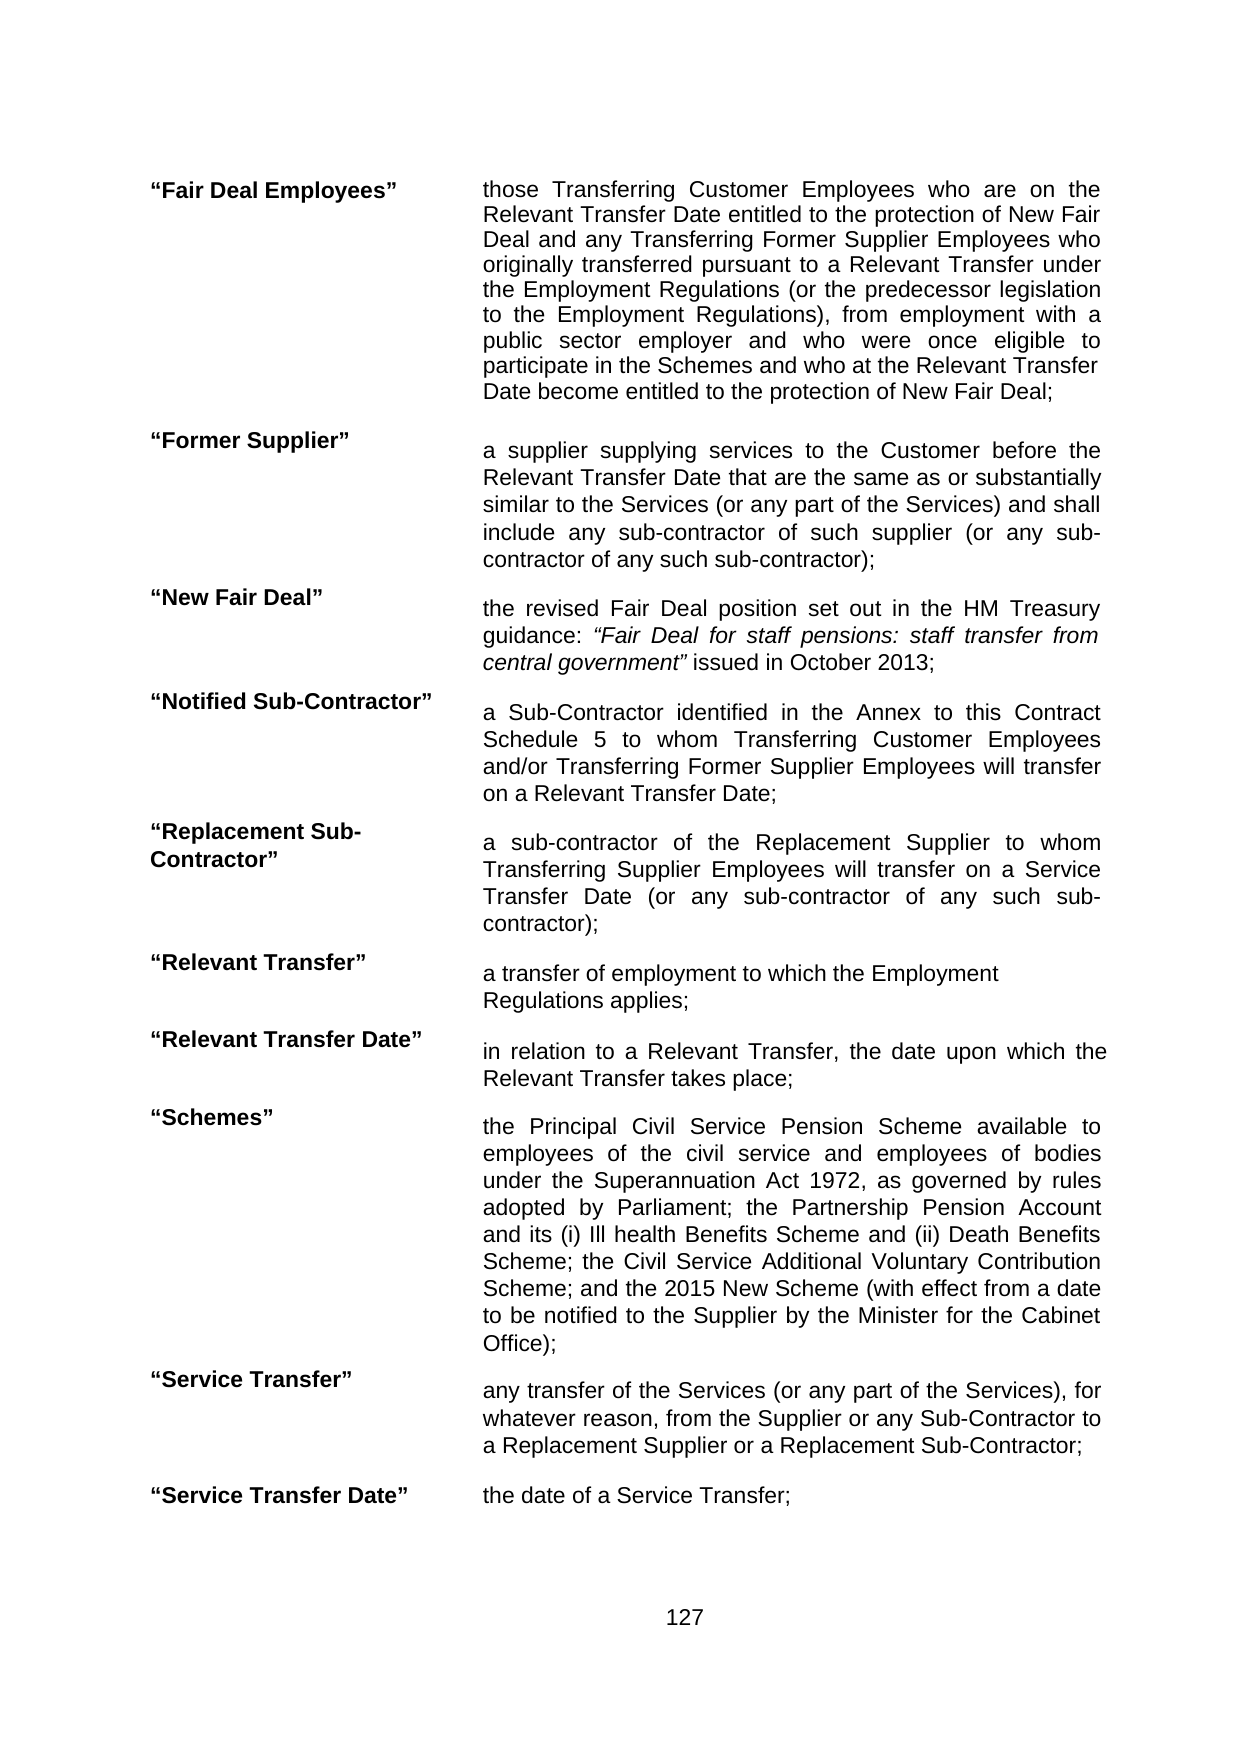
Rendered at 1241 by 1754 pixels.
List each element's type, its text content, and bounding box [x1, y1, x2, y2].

table_cell “Service Transfer Date” [150, 1470, 483, 1521]
table_cell a sub-contractor of the Replacement Supplier to whom Transferring Supplier Employees will transfer on a Service Transfer Date (or any sub-contractor of any such sub-contractor); [483, 818, 1108, 948]
table_cell the revised Fair Deal position set out in the HM Treasury guidance: “Fair Deal for staff pensions: staff transfer from central government” issued in October 2013; [483, 583, 1108, 687]
table_cell in relation to a Relevant Transfer, the date upon which the Relevant Transfer takes place; [483, 1026, 1108, 1104]
table_cell “Replacement Sub- Contractor” [150, 818, 483, 948]
table_cell “Former Supplier” [150, 427, 483, 583]
table_header those Transferring Customer Employees who are on the Relevant Transfer Date entitled to the protection of New Fair Deal and any Transferring Former Supplier Employees who originally transferred pursuant to a Relevant Transfer under the Employment Regulations (or the predecessor legislation to the Employment Regulations), from employment with a public sector employer and who were once eligible to participate in the Schemes and who at the Relevant Transfer Date become entitled to the protection of New Fair Deal; [483, 177, 1108, 427]
table_cell the date of a Service Transfer; [483, 1470, 1108, 1521]
table_header “Fair Deal Employees” [150, 177, 483, 427]
table_cell “Relevant Transfer Date” [150, 1026, 483, 1104]
table_cell the Principal Civil Service Pension Scheme available to employees of the civil service and employees of bodies under the Superannuation Act 1972, as governed by rules adopted by Parliament; the Partnership Pension Account and its (i) Ill health Benefits Scheme and (ii) Death Benefits Scheme; the Civil Service Additional Voluntary Contribution Scheme; and the 2015 New Scheme (with effect from a date to be notified to the Supplier by the Minister for the Cabinet Office); [483, 1104, 1108, 1366]
table_cell “Relevant Transfer” [150, 948, 483, 1026]
table_cell any transfer of the Services (or any part of the Services), for whatever reason, from the Supplier or any Sub-Contractor to a Replacement Supplier or a Replacement Sub-Contractor; [483, 1366, 1108, 1470]
table_cell “New Fair Deal” [150, 583, 483, 687]
table_cell a transfer of employment to which the Employment Regulations applies; [483, 948, 1108, 1026]
table_cell “Notified Sub-Contractor” [150, 688, 483, 818]
table_cell a supplier supplying services to the Customer before the Relevant Transfer Date that are the same as or substantially similar to the Services (or any part of the Services) and shall include any sub-contractor of such supplier (or any sub-contractor of any such sub-contractor); [483, 427, 1108, 583]
table_cell a Sub-Contractor identified in the Annex to this Contract Schedule 5 to whom Transferring Customer Employees and/or Transferring Former Supplier Employees will transfer on a Relevant Transfer Date; [483, 688, 1108, 818]
table_cell “Schemes” [150, 1104, 483, 1366]
table_cell “Service Transfer” [150, 1366, 483, 1470]
